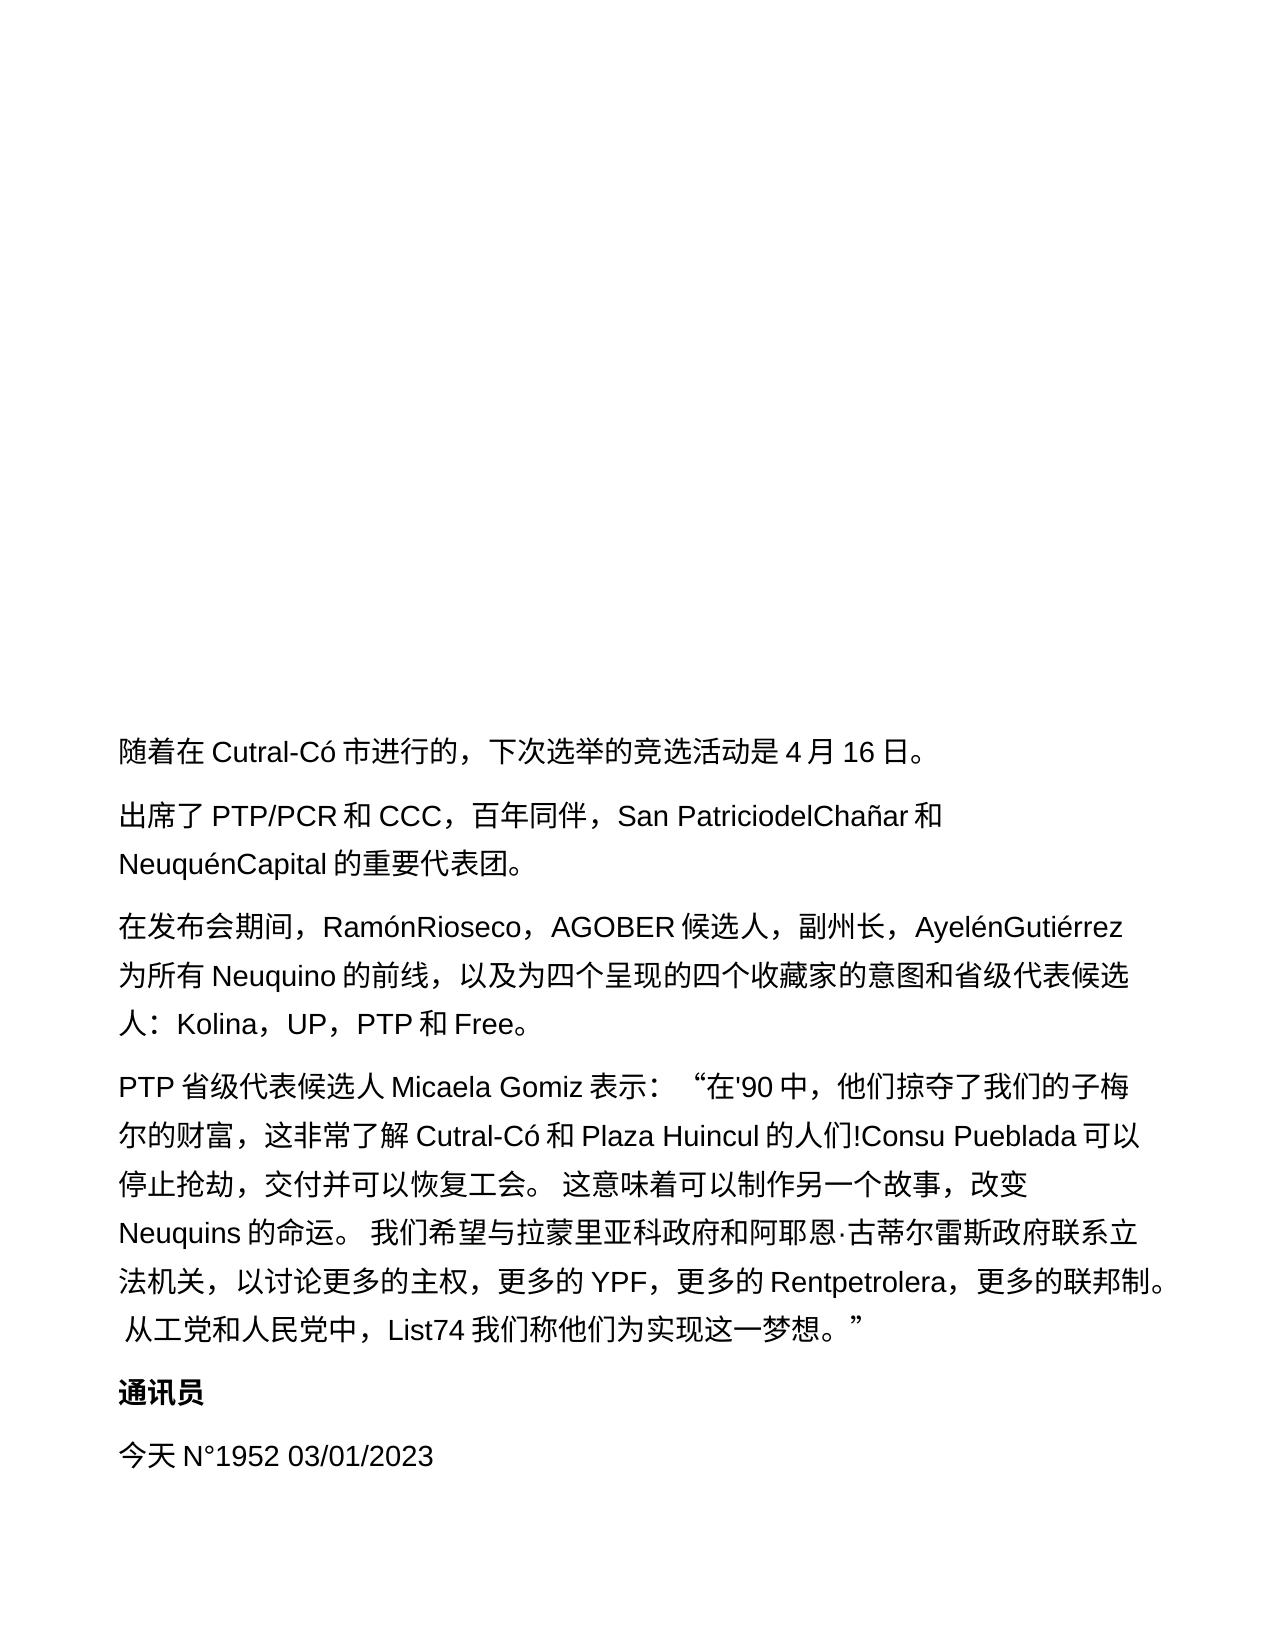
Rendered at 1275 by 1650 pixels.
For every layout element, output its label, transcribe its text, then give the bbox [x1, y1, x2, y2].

text 今天N°1952 03/01/2023 [118, 1433, 1157, 1475]
text PTP省级代表候选人Micaela Gomiz表示：“在'90中，他们掠夺了我们的子梅尔的财富，这非常了解Cutral-Có和Plaza Huincul的人们!Consu Pueblada可以停止抢劫，交付并可以恢复工会。 这意味着可以制作另一个故事，改变Neuquins的命运。 我们希望与拉蒙里亚科政府和阿耶恩·古蒂尔雷斯政府联系立法机关，以讨论更多的主权，更多的YPF，更多的Rentpetrolera，更多的联邦制。 从工党和人民党中，List74我们称他们为实现这一梦想。” [118, 1064, 1157, 1349]
text 通讯员 [118, 1370, 1157, 1412]
text 随着在Cutral-Có市进行的，下次选举的竞选活动是4月16日。 [118, 118, 1157, 771]
text 出席了PTP/PCR和CCC，百年同伴，San PatriciodelChañar和NeuquénCapital的重要代表团。 [118, 792, 1157, 883]
text 在发布会期间，RamónRioseco，AGOBER候选人，副州长，AyelénGutiérrez为所有Neuquino的前线，以及为四个呈现的四个收藏家的意图和省级代表候选人：Kolina，UP，PTP和Free。 [118, 904, 1157, 1043]
